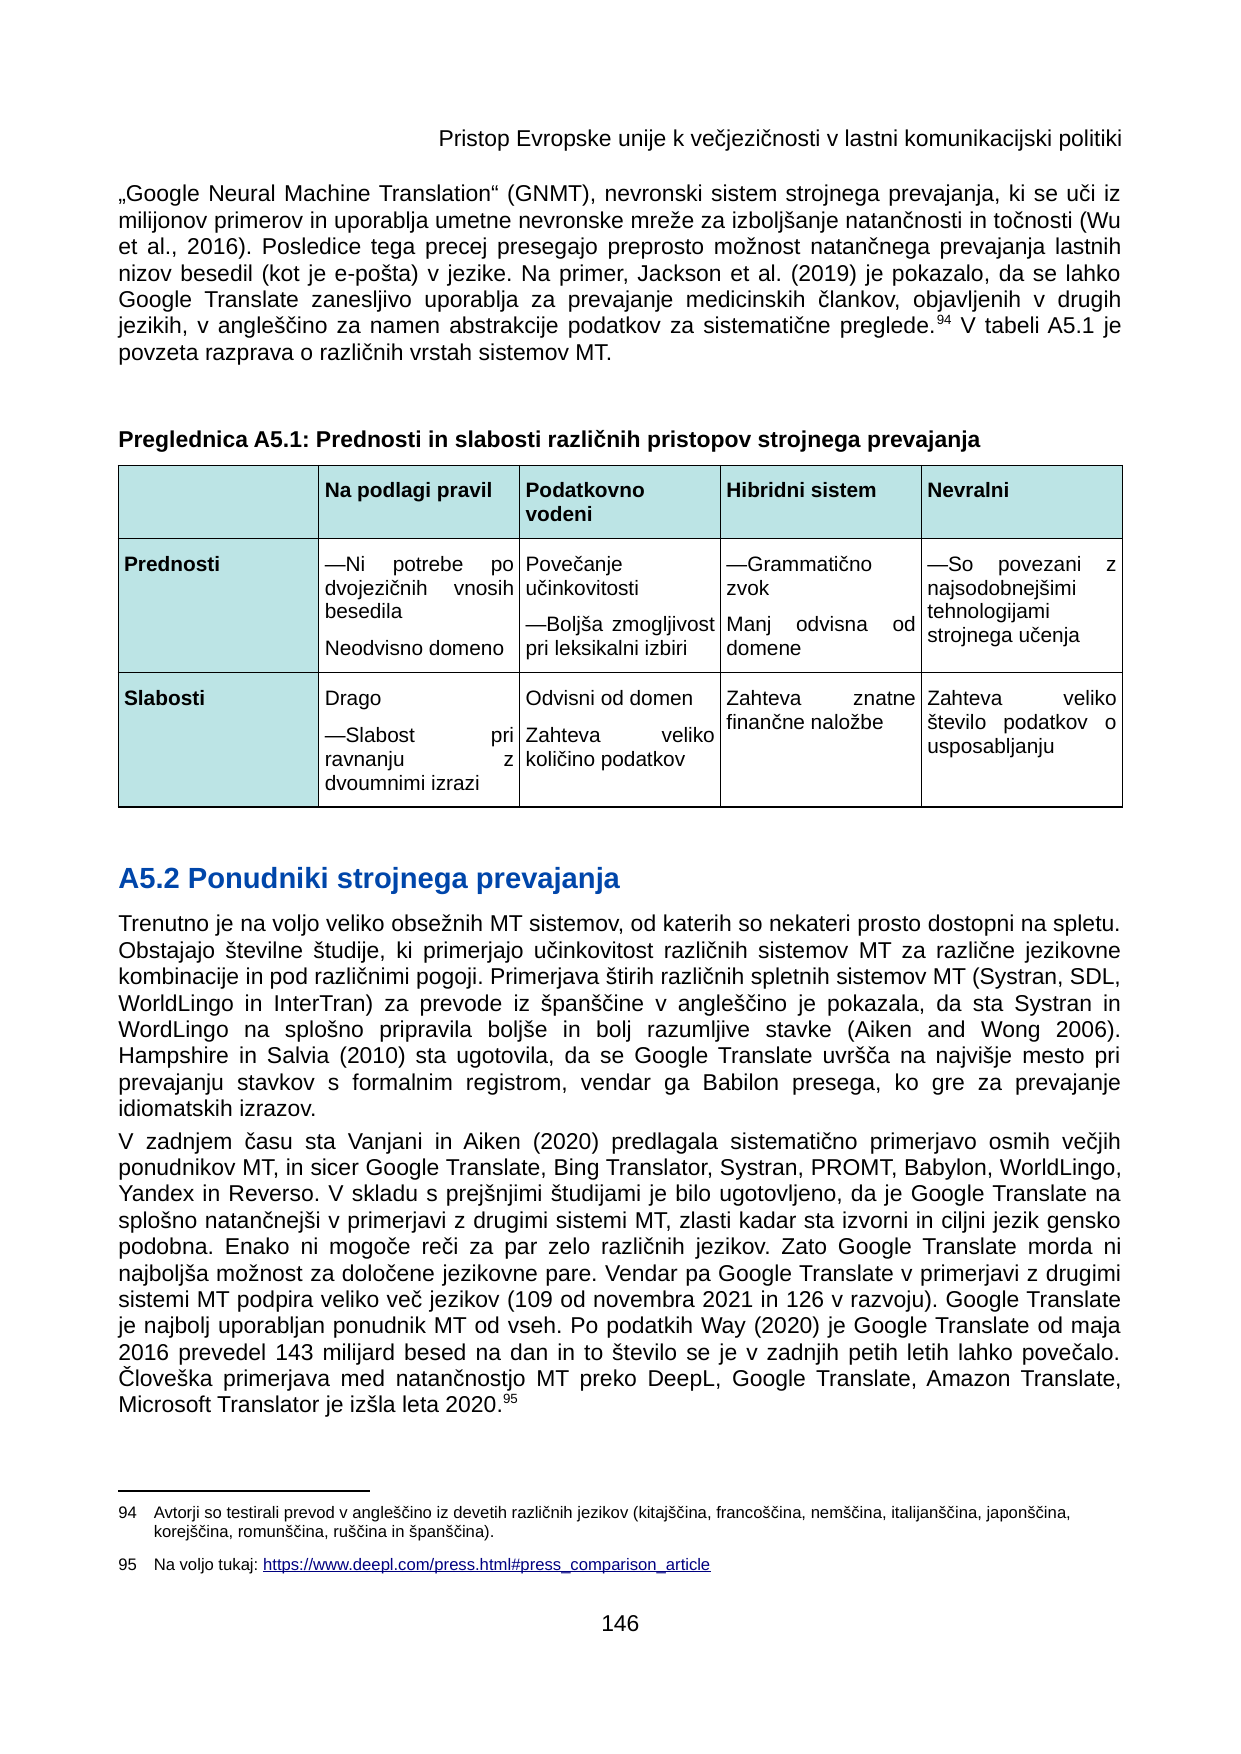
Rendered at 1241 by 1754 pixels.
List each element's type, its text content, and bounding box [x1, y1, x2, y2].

table_header Podatkovno vodeni [520, 466, 720, 538]
text „Google Neural Machine Translation“ (GNMT), nevronski sistem strojnega prevajanja, ki se uči iz milijonov primerov in uporablja umetne nevronske mreže za izboljšanje natančnosti in točnosti (Wu et al., 2016). Posledice tega precej presegajo preprosto možnost natančnega prevajanja lastnih nizov besedil (kot je e-pošta) v jezike. Na primer, Jackson et al. (2019) je pokazalo, da se lahko Google Translate zanesljivo uporablja za prevajanje medicinskih člankov, objavljenih v drugih jezikih, v angleščino za namen abstrakcije podatkov za sistematične preglede. V tabeli A5.1 je povzeta razprava o različnih vrstah sistemov MT. [118, 180, 1122, 365]
text V zadnjem času sta Vanjani in Aiken (2020) predlagala sistematično primerjavo osmih večjih ponudnikov MT, in sicer Google Translate, Bing Translator, Systran, PROMT, Babylon, WorldLingo, Yandex in Reverso. V skladu s prejšnjimi študijami je bilo ugotovljeno, da je Google Translate na splošno natančnejši v primerjavi z drugimi sistemi MT, zlasti kadar sta izvorni in ciljni jezik gensko podobna. Enako ni mogoče reči za par zelo različnih jezikov. Zato Google Translate morda ni najboljša možnost za določene jezikovne pare. Vendar pa Google Translate v primerjavi z drugimi sistemi MT podpira veliko več jezikov (109 od novembra 2021 in 126 v razvoju). Google Translate je najbolj uporabljan ponudnik MT od vseh. Po podatkih Way (2020) je Google Translate od maja 2016 prevedel 143 milijard besed na dan in to število se je v zadnjih petih letih lahko povečalo. Človeška primerjava med natančnostjo MT preko DeepL, Google Translate, Amazon Translate, Microsoft Translator je izšla leta 2020. [118, 1128, 1122, 1418]
table_header Na podlagi pravil [319, 466, 519, 538]
table_header Hibridni sistem [721, 466, 921, 538]
text Na voljo tukaj: https://www.deepl.com/press.html#press_comparison_article [118, 1554, 1122, 1573]
table_cell Zahteva veliko število podatkov o usposabljanju [922, 673, 1122, 806]
table_cell Zahteva znatne finančne naložbe [721, 673, 921, 806]
text Trenutno je na voljo veliko obsežnih MT sistemov, od katerih so nekateri prosto dostopni na spletu. Obstajajo številne študije, ki primerjajo učinkovitost različnih sistemov MT za različne jezikovne kombinacije in pod različnimi pogoji. Primerjava štirih različnih spletnih sistemov MT (Systran, SDL, WorldLingo in InterTran) za prevode iz španščine v angleščino je pokazala, da sta Systran in WordLingo na splošno pripravila boljše in bolj razumljive stavke (Aiken and Wong 2006). Hampshire in Salvia (2010) sta ugotovila, da se Google Translate uvršča na najvišje mesto pri prevajanju stavkov s formalnim registrom, vendar ga Babilon presega, ko gre za prevajanje idiomatskih izrazov. [118, 910, 1122, 1121]
table_cell Prednosti [119, 539, 318, 672]
table_cell —Ni potrebe po dvojezičnih vnosih besedila Neodvisno domeno [319, 539, 519, 672]
table_cell Drago —Slabost pri ravnanju z dvoumnimi izrazi [319, 673, 519, 806]
table_cell —So povezani z najsodobnejšimi tehnologijami strojnega učenja [922, 539, 1122, 672]
text Avtorji so testirali prevod v angleščino iz devetih različnih jezikov (kitajščina, francoščina, nemščina, italijanščina, japonščina, korejščina, romunščina, ruščina in španščina). [118, 1503, 1122, 1541]
table_header [119, 466, 318, 538]
table_cell Slabosti [119, 673, 318, 806]
table_cell —Grammatično zvok Manj odvisna od domene [721, 539, 921, 672]
subtitle A5.2 Ponudniki strojnega prevajanja [118, 861, 1122, 895]
table_cell Odvisni od domen Zahteva veliko količino podatkov [520, 673, 720, 806]
table_cell Povečanje učinkovitosti —Boljša zmogljivost pri leksikalni izbiri [520, 539, 720, 672]
table_header Nevralni [922, 466, 1122, 538]
text Preglednica A5.1: Prednosti in slabosti različnih pristopov strojnega prevajanja [118, 426, 1122, 452]
